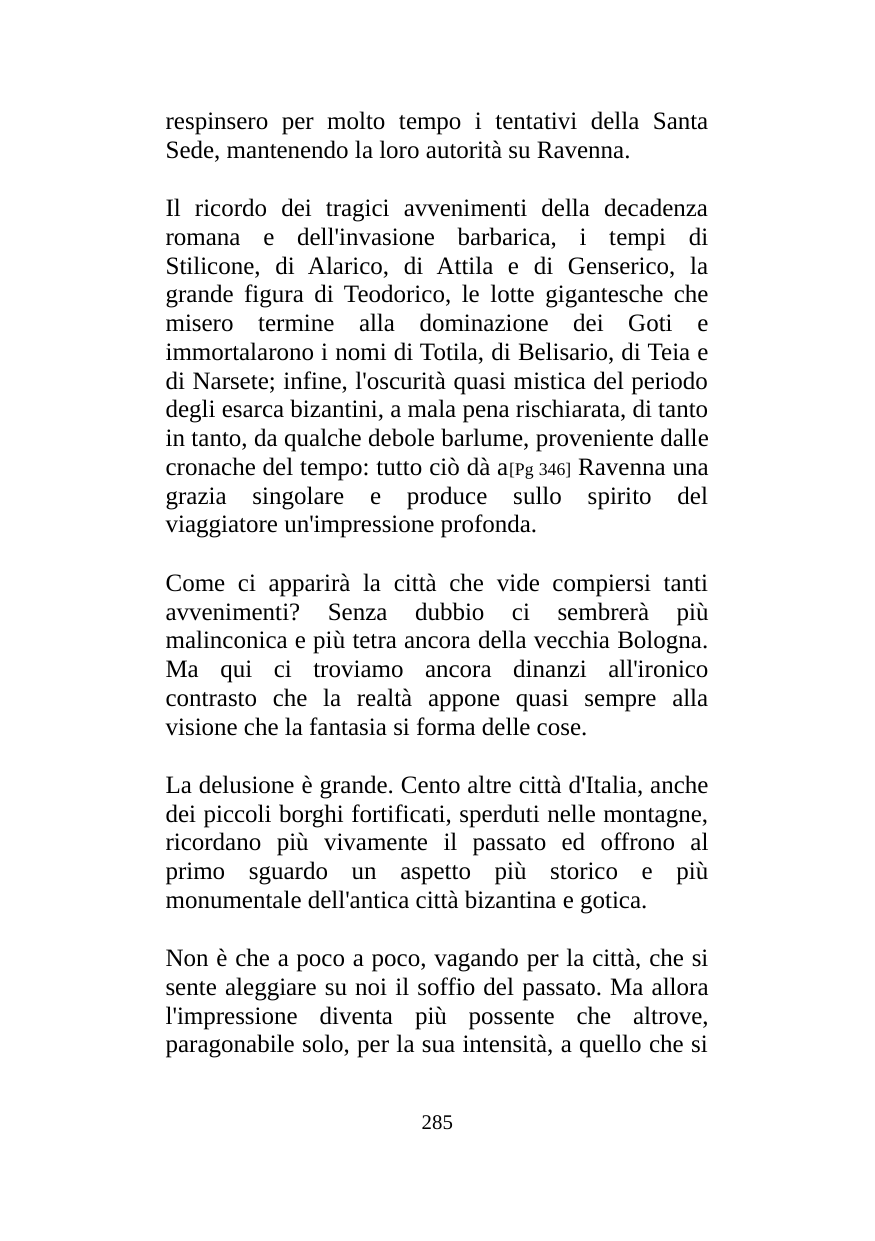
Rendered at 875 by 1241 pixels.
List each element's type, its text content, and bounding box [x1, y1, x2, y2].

text respinsero per molto tempo i tentativi della Santa Sede, mantenendo la loro autorità su Ravenna. [165, 106, 709, 164]
text Come ci apparirà la città che vide compiersi tanti avvenimenti? Senza dubbio ci sembrerà più malinconica e più tetra ancora della vecchia Bologna. Ma qui ci troviamo ancora dinanzi all'ironico contrasto che la realtà appone quasi sempre alla visione che la fantasia si forma delle cose. [165, 568, 709, 740]
text La delusione è grande. Cento altre città d'Italia, anche dei piccoli borghi fortificati, sperduti nelle montagne, ricordano più vivamente il passato ed offrono al primo sguardo un aspetto più storico e più monumentale dell'antica città bizantina e gotica. [165, 770, 709, 914]
text Il ricordo dei tragici avvenimenti della decadenza romana e dell'invasione barbarica, i tempi di Stilicone, di Alarico, di Attila e di Genserico, la grande figura di Teodorico, le lotte gigantesche che misero termine alla dominazione dei Goti e immortalarono i nomi di Totila, di Belisario, di Teia e di Narsete; infine, l'oscurità quasi mistica del periodo degli esarca bizantini, a mala pena rischiarata, di tanto in tanto, da qualche debole barlume, proveniente dalle cronache del tempo: tutto ciò dà a[Pg 346] Ravenna una grazia singolare e produce sullo spirito del viaggiatore un'impressione profonda. [165, 193, 709, 538]
text Non è che a poco a poco, vagando per la città, che si sente aleggiare su noi il soffio del passato. Ma allora l'impressione diventa più possente che altrove, paragonabile solo, per la sua intensità, a quello che si [165, 943, 709, 1058]
